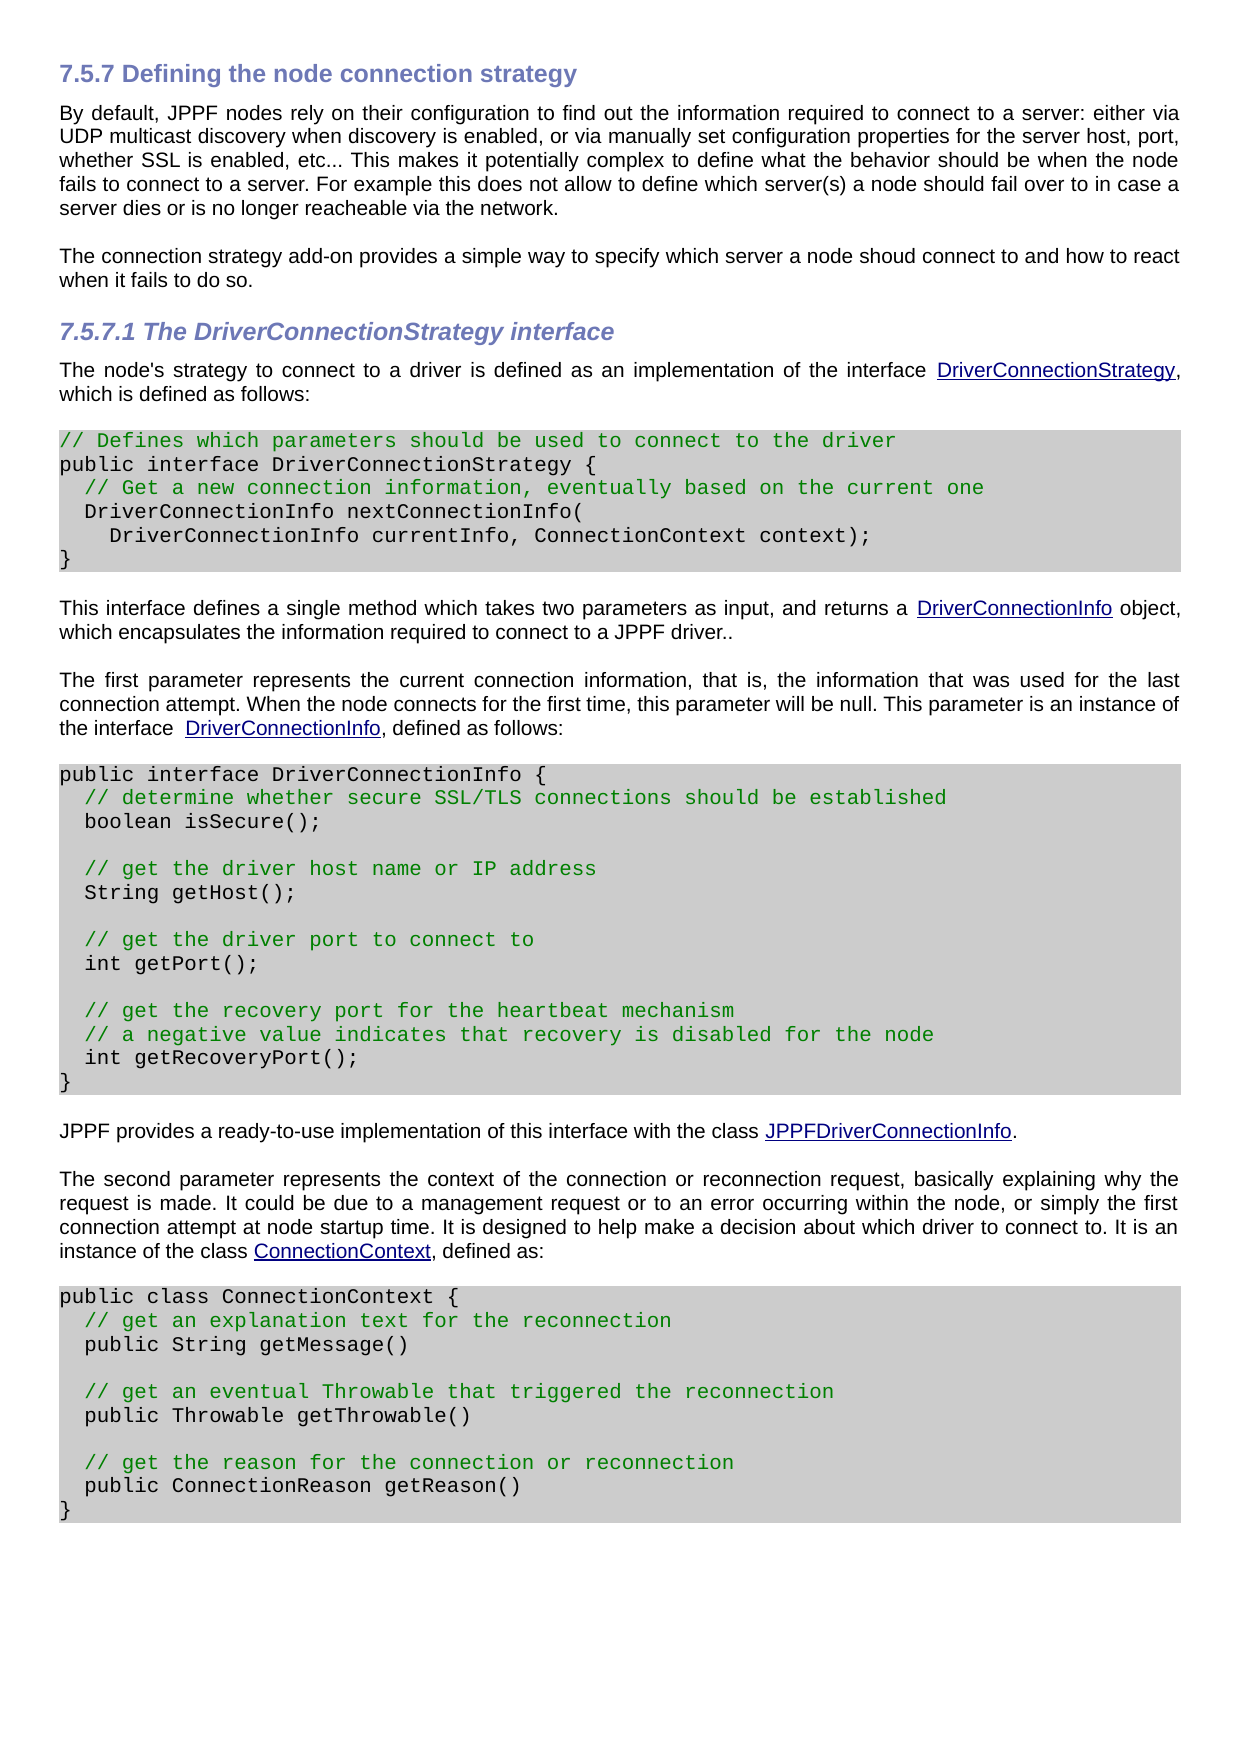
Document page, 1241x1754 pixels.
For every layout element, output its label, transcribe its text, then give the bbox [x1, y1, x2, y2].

text public interface DriverConnectionInfo { [59, 764, 1181, 787]
text } [59, 1071, 1181, 1095]
text // get an eventual Throwable that triggered the reconnection [59, 1381, 1181, 1404]
text The connection strategy add-on provides a simple way to specify which server a node shoud connect to and how to react when it fails to do so. [59, 244, 1181, 292]
text public String getMessage() [59, 1334, 1181, 1357]
text int getRecoveryPort(); [59, 1047, 1181, 1071]
text public Throwable getThrowable() [59, 1404, 1181, 1428]
text public interface DriverConnectionStrategy { [59, 454, 1181, 477]
text JPPF provides a ready-to-use implementation of this interface with the class JPPFDriverConnectionInfo. [59, 1119, 1181, 1143]
subtitle The DriverConnectionStrategy interface [59, 317, 1181, 346]
text // a negative value indicates that recovery is disabled for the node [59, 1024, 1181, 1047]
text The second parameter represents the context of the connection or reconnection request, basically explaining why the request is made. It could be due to a management request or to an error occurring within the node, or simply the first connection attempt at node startup time. It is designed to help make a decision about which driver to connect to. It is an instance of the class ConnectionContext, defined as: [59, 1167, 1181, 1262]
text // get the driver host name or IP address [59, 858, 1181, 882]
text // get an explanation text for the reconnection [59, 1310, 1181, 1334]
text This interface defines a single method which takes two parameters as input, and returns a DriverConnectionInfo object, which encapsulates the information required to connect to a JPPF driver.. [59, 596, 1181, 644]
text public class ConnectionContext { [59, 1286, 1181, 1310]
text // Get a new connection information, eventually based on the current one [59, 477, 1181, 501]
text } [59, 1499, 1181, 1523]
text int getPort(); [59, 953, 1181, 976]
text // get the recovery port for the heartbeat mechanism [59, 1000, 1181, 1024]
text public ConnectionReason getReason() [59, 1476, 1181, 1499]
text DriverConnectionInfo currentInfo, ConnectionContext context); [59, 525, 1181, 548]
text // get the driver port to connect to [59, 929, 1181, 953]
text The node's strategy to connect to a driver is defined as an implementation of the interface DriverConnectionStrategy, which is defined as follows: [59, 358, 1181, 406]
text boolean isSecure(); [59, 811, 1181, 834]
text } [59, 548, 1181, 572]
text DriverConnectionInfo nextConnectionInfo( [59, 501, 1181, 525]
text String getHost(); [59, 882, 1181, 906]
text // Defines which parameters should be used to connect to the driver [59, 430, 1181, 454]
text The first parameter represents the current connection information, that is, the information that was used for the last connection attempt. When the node connects for the first time, this parameter will be null. This parameter is an instance of the interface DriverConnectionInfo, defined as follows: [59, 668, 1181, 740]
subtitle Defining the node connection strategy [59, 59, 1181, 88]
text // determine whether secure SSL/TLS connections should be established [59, 787, 1181, 811]
text // get the reason for the connection or reconnection [59, 1452, 1181, 1476]
text By default, JPPF nodes rely on their configuration to find out the information required to connect to a server: either via UDP multicast discovery when discovery is enabled, or via manually set configuration properties for the server host, port, whether SSL is enabled, etc... This makes it potentially complex to define what the behavior should be when the node fails to connect to a server. For example this does not allow to define which server(s) a node should fail over to in case a server dies or is no longer reacheable via the network. [59, 100, 1181, 220]
